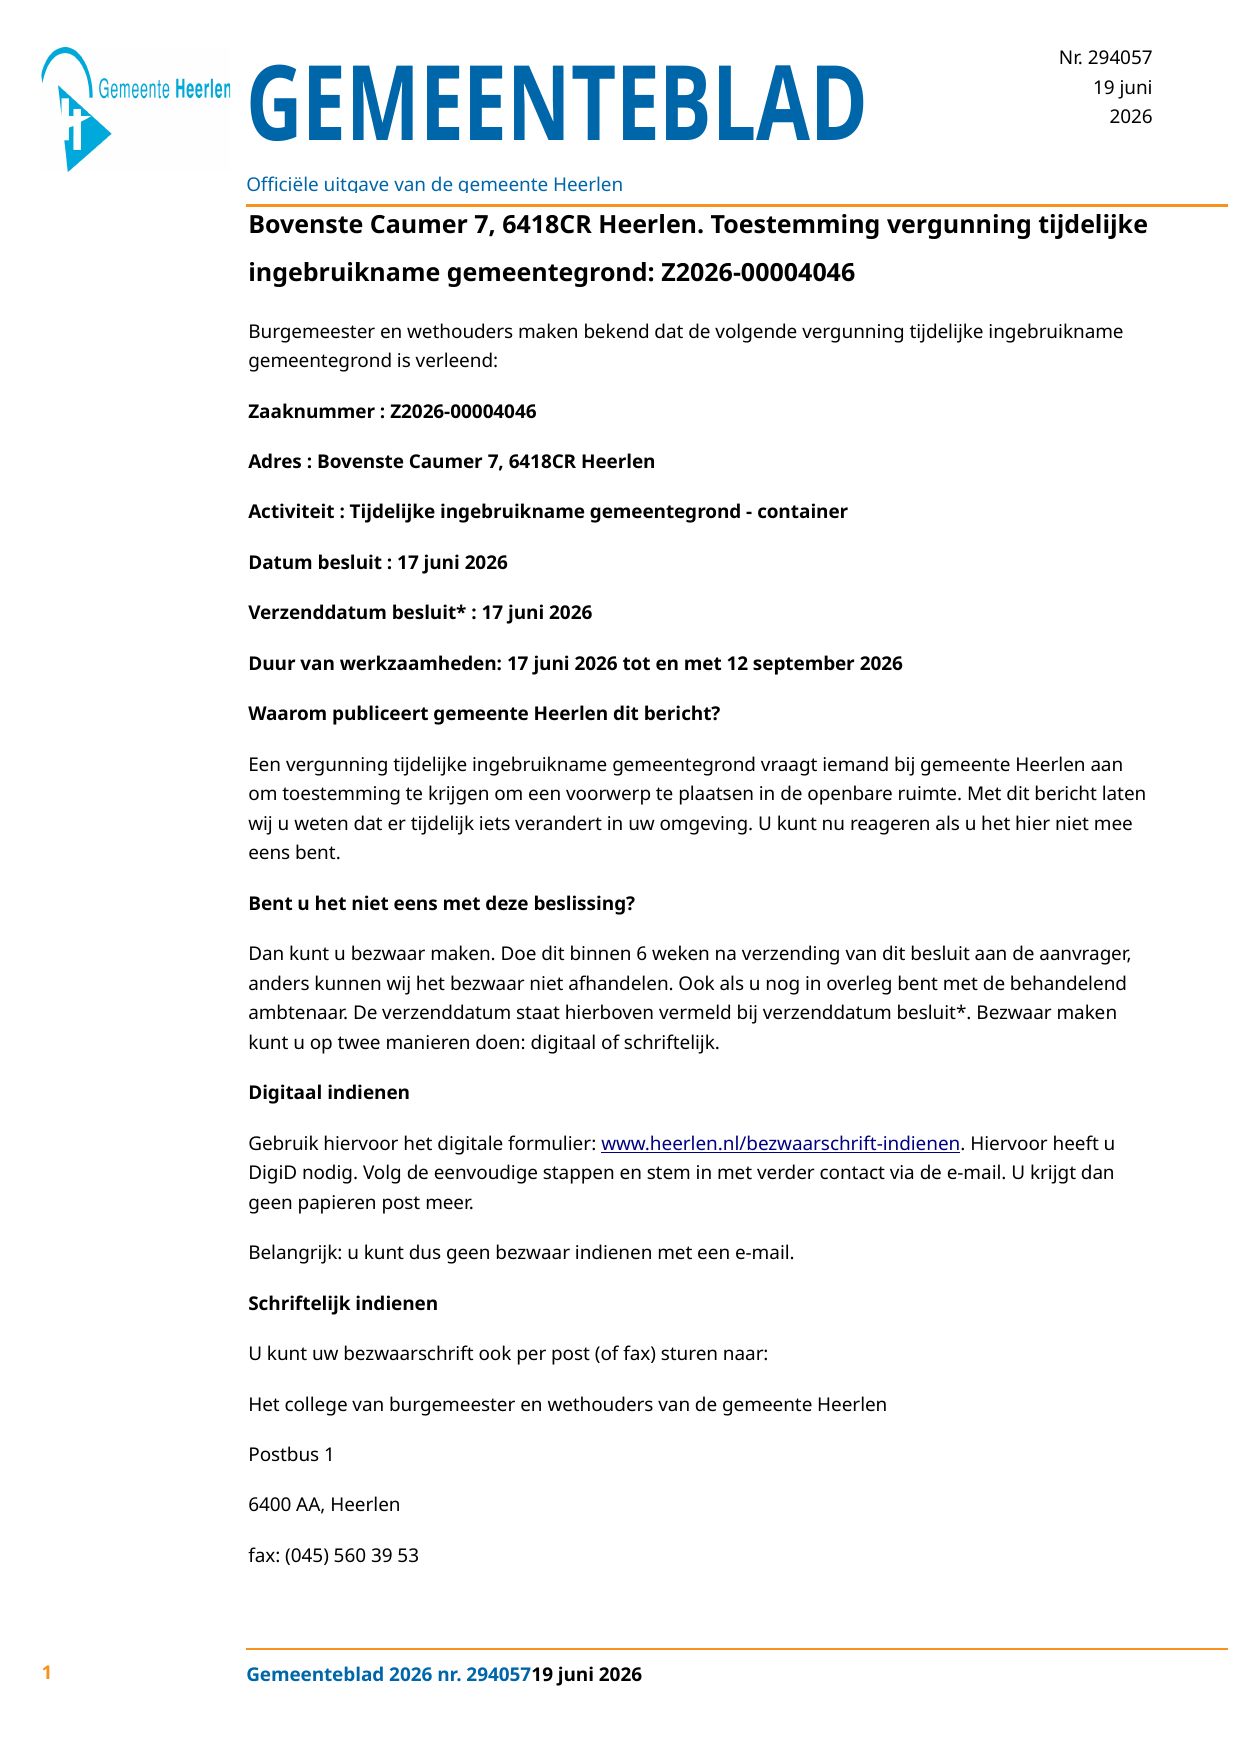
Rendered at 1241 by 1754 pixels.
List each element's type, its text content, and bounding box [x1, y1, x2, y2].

text Burgemeester en wethouders maken bekend dat de volgende vergunning tijdelijke ingebruikname gemeentegrond is verleend: [248, 318, 1152, 373]
text Dan kunt u bezwaar maken. Doe dit binnen 6 weken na verzending van dit besluit aan de aanvrager, anders kunnen wij het bezwaar niet afhandelen. Ook als u nog in overleg bent met de behandelend ambtenaar. De verzenddatum staat hierboven vermeld bij verzenddatum besluit*. Bezwaar maken kunt u op twee manieren doen: digitaal of schriftelijk. [248, 940, 1152, 1055]
text Zaaknummer : Z2026-00004046 [248, 398, 1152, 424]
text Verzenddatum besluit* : 17 juni 2026 [248, 599, 1152, 625]
text Belangrijk: u kunt dus geen bezwaar indienen met een e-mail. [248, 1239, 1152, 1265]
text Activiteit : Tijdelijke ingebruikname gemeentegrond - container [248, 499, 1152, 524]
picture [41, 47, 231, 172]
text Bovenste Caumer 7, 6418CR Heerlen. Toestemming vergunning tijdelijke ingebruikname gemeentegrond: Z2026-00004046 [248, 207, 1152, 288]
text fax: (045) 560 39 53 [248, 1542, 1152, 1568]
text Het college van burgemeester en wethouders van de gemeente Heerlen [248, 1391, 1152, 1417]
picture [41, 47, 59, 70]
text Adres : Bovenste Caumer 7, 6418CR Heerlen [248, 448, 1152, 474]
text Postbus 1 [248, 1441, 1152, 1467]
text Een vergunning tijdelijke ingebruikname gemeentegrond vraagt iemand bij gemeente Heerlen aan om toestemming te krijgen om een voorwerp te plaatsen in de openbare ruimte. Met dit bericht laten wij u weten dat er tijdelijk iets verandert in uw omgeving. U kunt nu reageren als u het hier niet mee eens bent. [248, 751, 1152, 865]
text Gebruik hiervoor het digitale formulier: www.heerlen.nl/bezwaarschrift-indienen. Hiervoor heeft u DigiD nodig. Volg de eenvoudige stappen en stem in met verder contact via de e-mail. U krijgt dan geen papieren post meer. [248, 1130, 1152, 1215]
text Datum besluit : 17 juni 2026 [248, 549, 1152, 575]
text U kunt uw bezwaarschrift ook per post (of fax) sturen naar: [248, 1340, 1152, 1366]
text 6400 AA, Heerlen [248, 1492, 1152, 1517]
text Digitaal indienen [248, 1079, 1152, 1105]
text Schriftelijk indienen [248, 1290, 1152, 1316]
text Duur van werkzaamheden: 17 juni 2026 tot en met 12 september 2026 [248, 650, 1152, 676]
text Bent u het niet eens met deze beslissing? [248, 890, 1152, 916]
text Waarom publiceert gemeente Heerlen dit bericht? [248, 700, 1152, 726]
